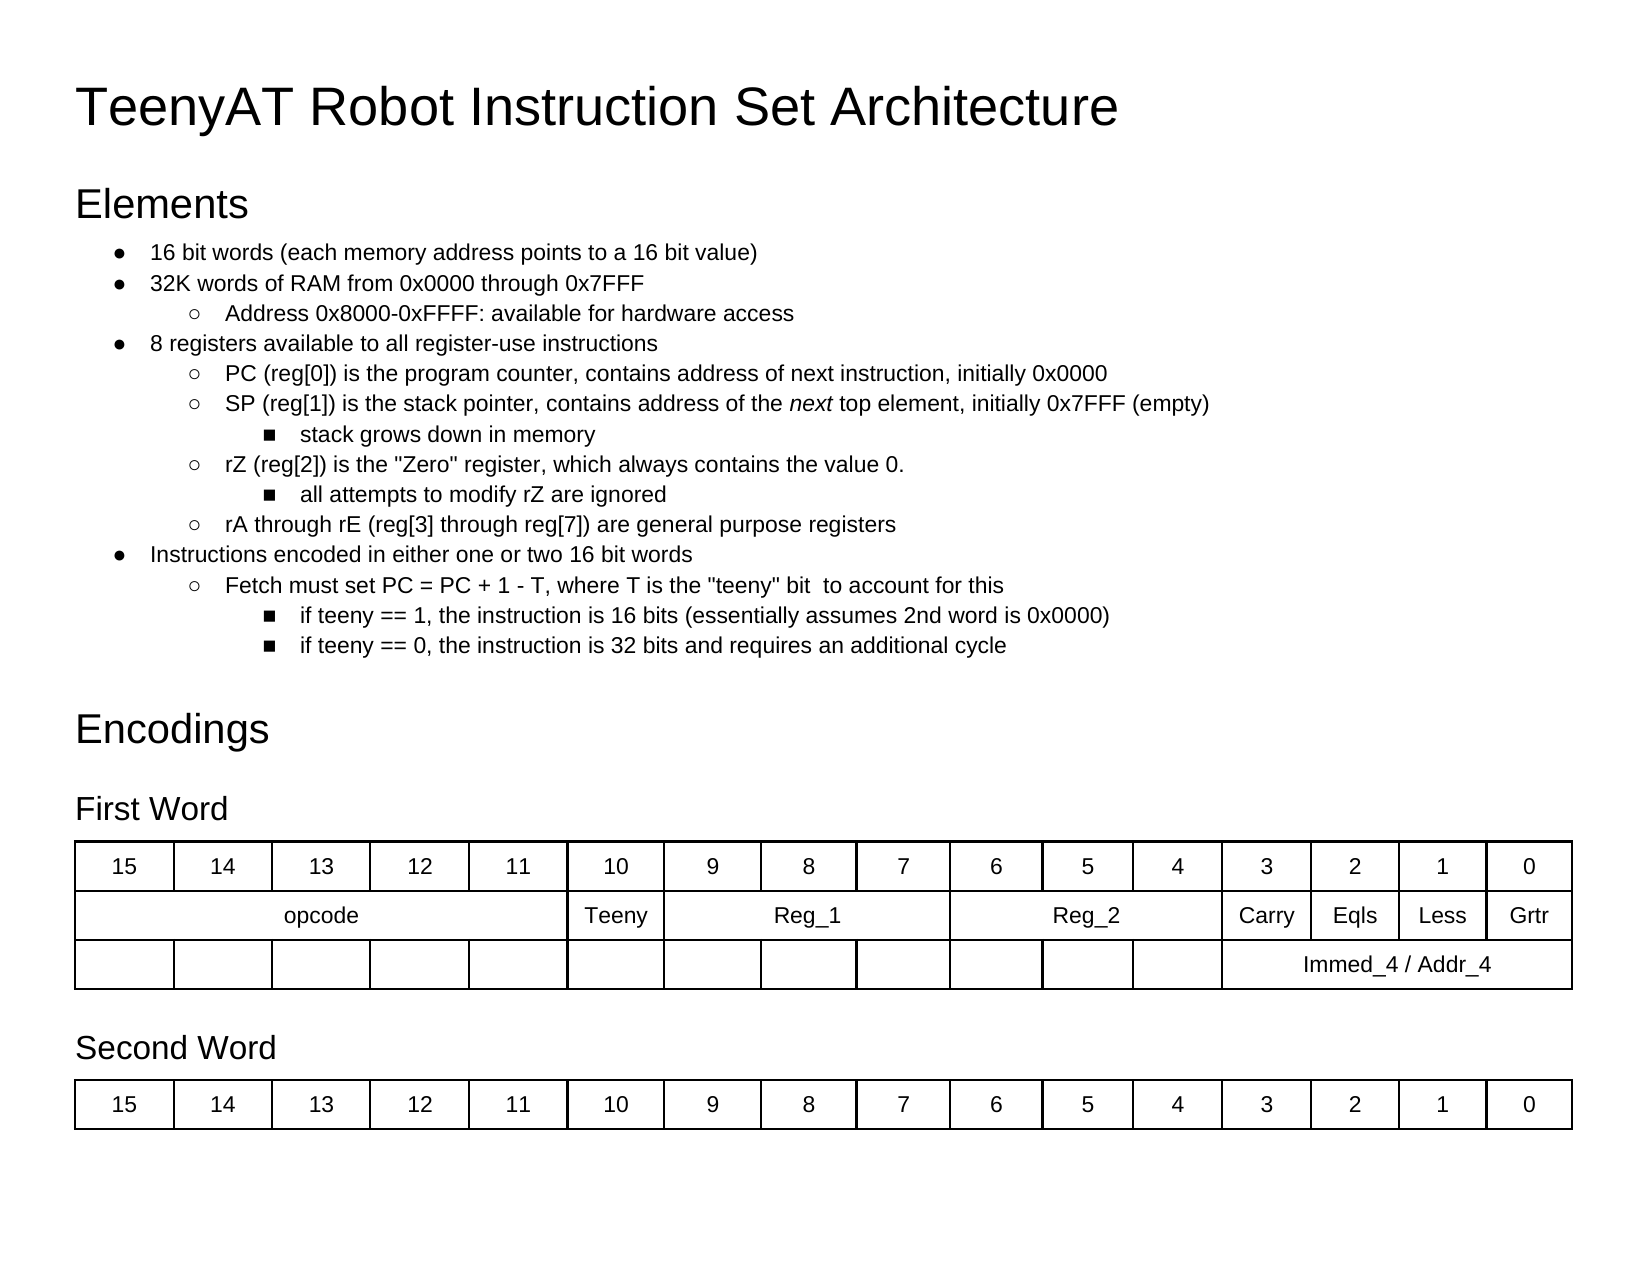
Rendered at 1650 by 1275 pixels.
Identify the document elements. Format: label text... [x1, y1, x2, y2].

table_cell [175, 941, 271, 988]
table_cell Teeny [569, 892, 663, 939]
table_cell [273, 941, 369, 988]
table_header 15 [76, 843, 173, 889]
table_header 8 [762, 1081, 855, 1128]
table_header 0 [1488, 843, 1571, 889]
table_cell [1134, 941, 1221, 988]
table_header 9 [665, 843, 760, 889]
table_header 10 [569, 1081, 663, 1128]
list if teeny == 0, the instruction is 32 bits and requires an additional cycle [262, 632, 1575, 658]
table_cell [762, 941, 855, 988]
table_header 5 [1044, 843, 1132, 889]
subtitle Encodings [75, 704, 1575, 752]
table_header 14 [175, 1081, 271, 1128]
table_header 10 [569, 843, 663, 889]
table_header 3 [1223, 1081, 1310, 1128]
table_header 5 [1044, 1081, 1132, 1128]
table_header 14 [175, 843, 271, 889]
table_header 8 [762, 843, 855, 889]
subtitle Second Word [75, 1028, 1575, 1066]
table_cell opcode [76, 892, 566, 939]
table_header 11 [470, 1081, 566, 1128]
list all attempts to modify rZ are ignored [262, 481, 1575, 507]
list rZ (reg[2]) is the "Zero" register, which always contains the value 0. [187, 451, 1575, 477]
table_header 2 [1312, 1081, 1398, 1128]
table_header 1 [1400, 843, 1485, 889]
list 16 bit words (each memory address points to a 16 bit value) [112, 239, 1575, 266]
table_cell [470, 941, 566, 988]
title TeenyAT Robot Instruction Set Architecture [75, 75, 1575, 137]
table_header 6 [951, 843, 1041, 889]
list 8 registers available to all register-use instructions [112, 330, 1575, 356]
table_header 12 [371, 843, 468, 889]
list if teeny == 1, the instruction is 16 bits (essentially assumes 2nd word is 0x0000) [262, 602, 1575, 628]
table_header 7 [858, 1081, 949, 1128]
table_cell Reg_1 [665, 892, 949, 939]
table_cell [1044, 941, 1132, 988]
table_cell [858, 941, 949, 988]
subtitle Elements [75, 179, 1575, 227]
list Address 0x8000-0xFFFF: available for hardware access [187, 300, 1575, 326]
table_header 4 [1134, 843, 1221, 889]
table_header 2 [1312, 843, 1398, 889]
table_cell Grtr [1488, 892, 1571, 939]
list stack grows down in memory [262, 421, 1575, 447]
list Instructions encoded in either one or two 16 bit words [112, 541, 1575, 568]
table_cell Immed_4 / Addr_4 [1223, 941, 1571, 988]
table_cell Carry [1223, 892, 1310, 939]
subtitle First Word [75, 789, 1575, 828]
table_header 4 [1134, 1081, 1221, 1128]
list 32K words of RAM from 0x0000 through 0x7FFF [112, 269, 1575, 296]
table_header 9 [665, 1081, 760, 1128]
table_header 13 [273, 843, 369, 889]
table_cell [951, 941, 1041, 988]
list rA through rE (reg[3] through reg[7]) are general purpose registers [187, 511, 1575, 538]
table_header 7 [858, 843, 949, 889]
table_cell [665, 941, 760, 988]
list Fetch must set PC = PC + 1 - T, where T is the "teeny" bit to account for this [187, 572, 1575, 598]
table_cell Less [1400, 892, 1485, 939]
table_header 1 [1400, 1081, 1485, 1128]
table_header 15 [76, 1081, 173, 1128]
table_header 13 [273, 1081, 369, 1128]
table_cell [569, 941, 663, 988]
list SP (reg[1]) is the stack pointer, contains address of the next top element, initially 0x7FFF (empty) [187, 390, 1575, 417]
table_header 3 [1223, 843, 1310, 889]
table_header 11 [470, 843, 566, 889]
table_cell [76, 941, 173, 988]
table_header 12 [371, 1081, 468, 1128]
table_header 6 [951, 1081, 1041, 1128]
table_cell Reg_2 [951, 892, 1221, 939]
table_header 0 [1488, 1081, 1571, 1128]
table_cell Eqls [1312, 892, 1398, 939]
table_cell [371, 941, 468, 988]
list PC (reg[0]) is the program counter, contains address of next instruction, initially 0x0000 [187, 360, 1575, 387]
